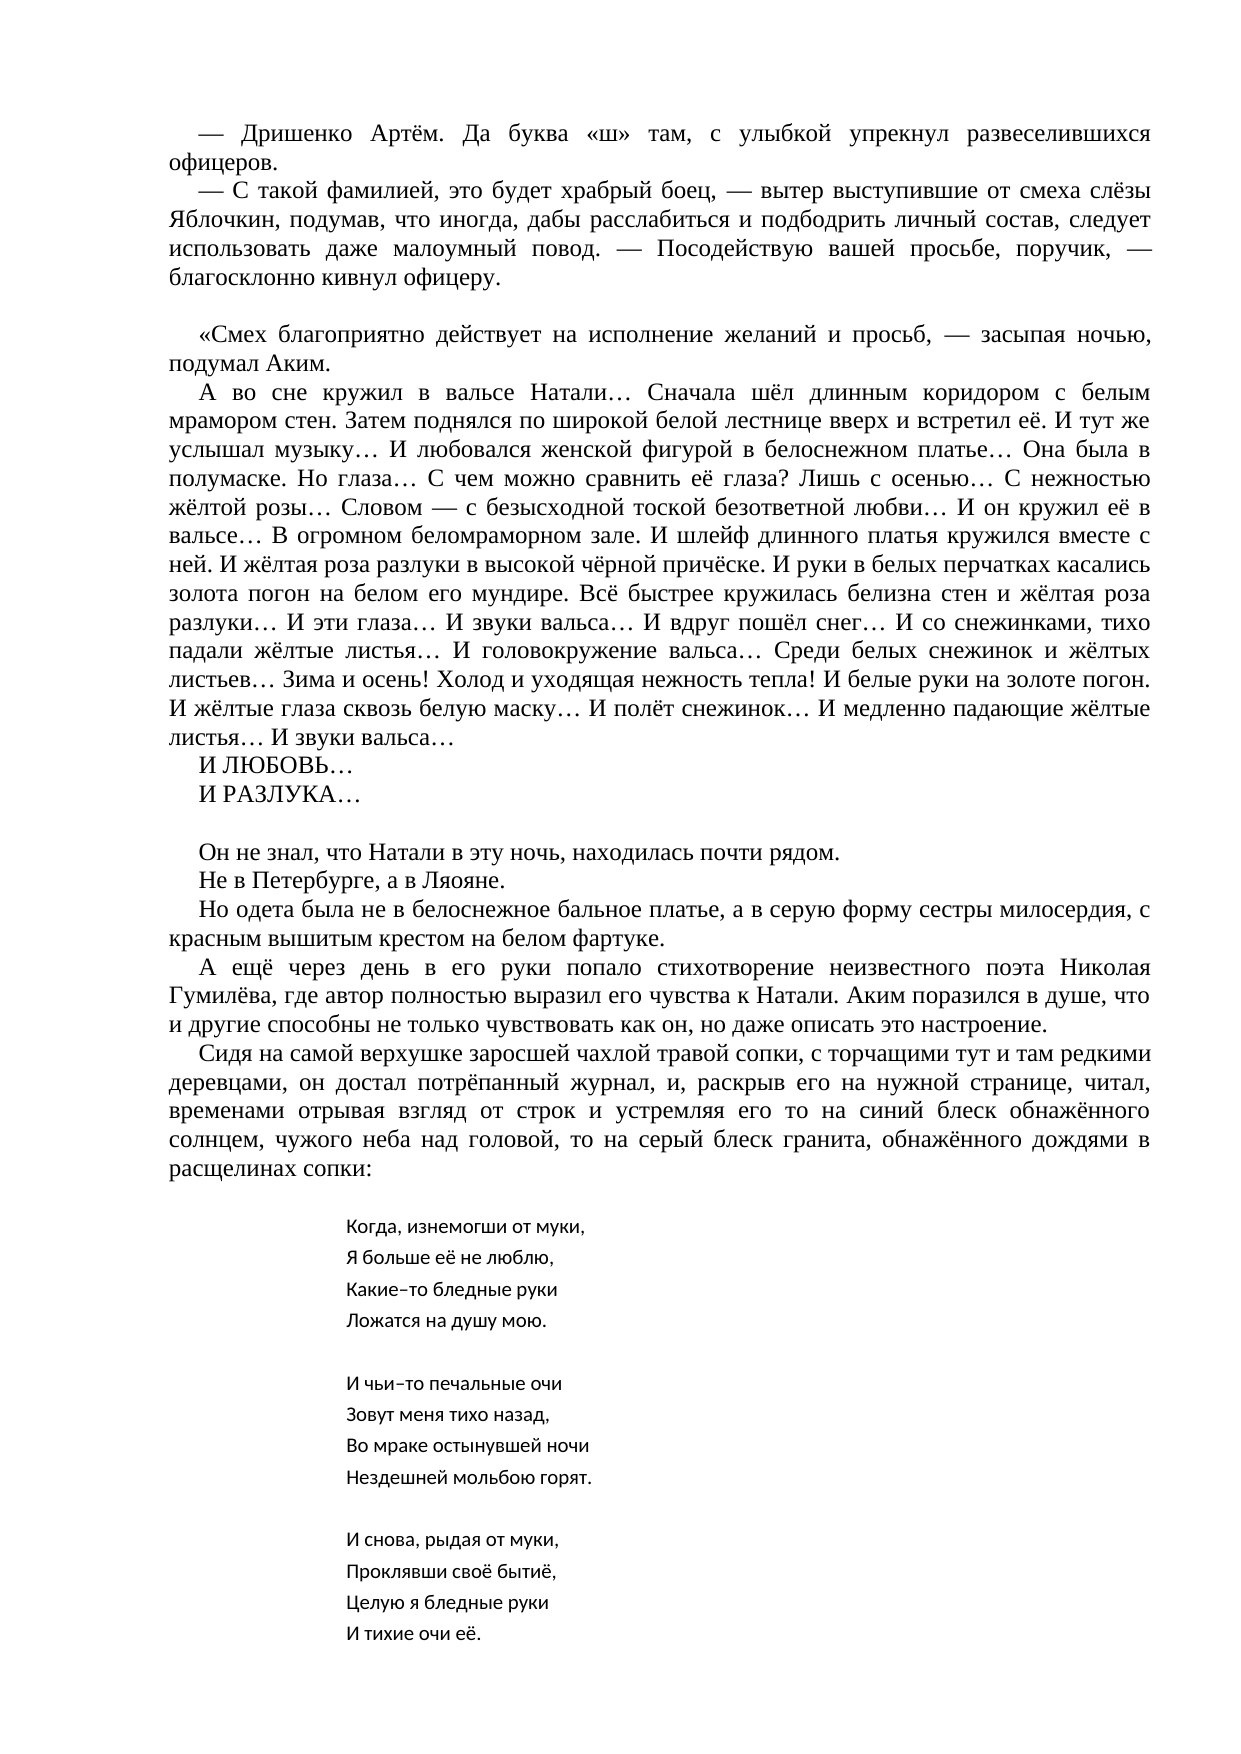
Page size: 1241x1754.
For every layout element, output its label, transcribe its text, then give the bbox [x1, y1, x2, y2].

text Он не знал, что Натали в эту ночь, находилась почти рядом. [169, 837, 1152, 866]
text И снова, рыдая от муки, [346, 1527, 974, 1552]
text И чьи–то печальные очи [346, 1370, 974, 1395]
text Зовут меня тихо назад, [346, 1401, 974, 1427]
text — Дришенко Артём. Да буква «ш» там, с улыбкой упрекнул развеселившихся офицеров. [169, 118, 1152, 176]
text «Смех благоприятно действует на исполнение желаний и просьб, — засыпая ночью, подумал Аким. [169, 319, 1152, 377]
text Я больше её не люблю, [346, 1244, 974, 1270]
text Нездешней мольбою горят. [346, 1464, 974, 1489]
text А ещё через день в его руки попало стихотворение неизвестного поэта Николая Гумилёва, где автор полностью выразил его чувства к Натали. Аким поразился в душе, что и другие способны не только чувствовать как он, но даже описать это настроение. [169, 952, 1152, 1038]
text Какие–то бледные руки [346, 1276, 974, 1301]
text И тихие очи её. [346, 1621, 974, 1646]
text Проклявши своё бытиё, [346, 1558, 974, 1583]
text И ЛЮБОВЬ… [169, 751, 1152, 779]
text И РАЗЛУКА… [169, 779, 1152, 808]
text — С такой фамилией, это будет храбрый боец, — вытер выступившие от смеха слёзы Яблочкин, подумав, что иногда, дабы расслабиться и подбодрить личный состав, следует использовать даже малоумный повод. — Посодействую вашей просьбе, поручик, — благосклонно кивнул офицеру. [169, 176, 1152, 291]
text Во мраке остынувшей ночи [346, 1432, 974, 1458]
text Когда, изнемогши от муки, [346, 1213, 974, 1238]
text Не в Петербурге, а в Ляояне. [169, 866, 1152, 894]
text Целую я бледные руки [346, 1589, 974, 1615]
text Но одета была не в белоснежное бальное платье, а в серую форму сестры милосердия, с красным вышитым крестом на белом фартуке. [169, 894, 1152, 952]
text Сидя на самой верхушке заросшей чахлой травой сопки, с торчащими тут и там редкими деревцами, он достал потрёпанный журнал, и, раскрыв его на нужной странице, читал, временами отрывая взгляд от строк и устремляя его то на синий блеск обнажённого солнцем, чужого неба над головой, то на серый блеск гранита, обнажённого дождями в расщелинах сопки: [169, 1038, 1152, 1182]
text А во сне кружил в вальсе Натали… Сначала шёл длинным коридором с белым мрамором стен. Затем поднялся по широкой белой лестнице вверх и встретил её. И тут же услышал музыку… И любовался женской фигурой в белоснежном платье… Она была в полумаске. Но глаза… С чем можно сравнить её глаза? Лишь с осенью… С нежностью жёлтой розы… Словом — с безысходной тоской безответной любви… И он кружил её в вальсе… В огромном беломраморном зале. И шлейф длинного платья кружился вместе с ней. И жёлтая роза разлуки в высокой чёрной причёске. И руки в белых перчатках касались золота погон на белом его мундире. Всё быстрее кружилась белизна стен и жёлтая роза разлуки… И эти глаза… И звуки вальса… И вдруг пошёл снег… И со снежинками, тихо падали жёлтые листья… И головокружение вальса… Среди белых снежинок и жёлтых листьев… Зима и осень! Холод и уходящая нежность тепла! И белые руки на золоте погон. И жёлтые глаза сквозь белую маску… И полёт снежинок… И медленно падающие жёлтые листья… И звуки вальса… [169, 377, 1152, 751]
text Ложатся на душу мою. [346, 1307, 974, 1332]
